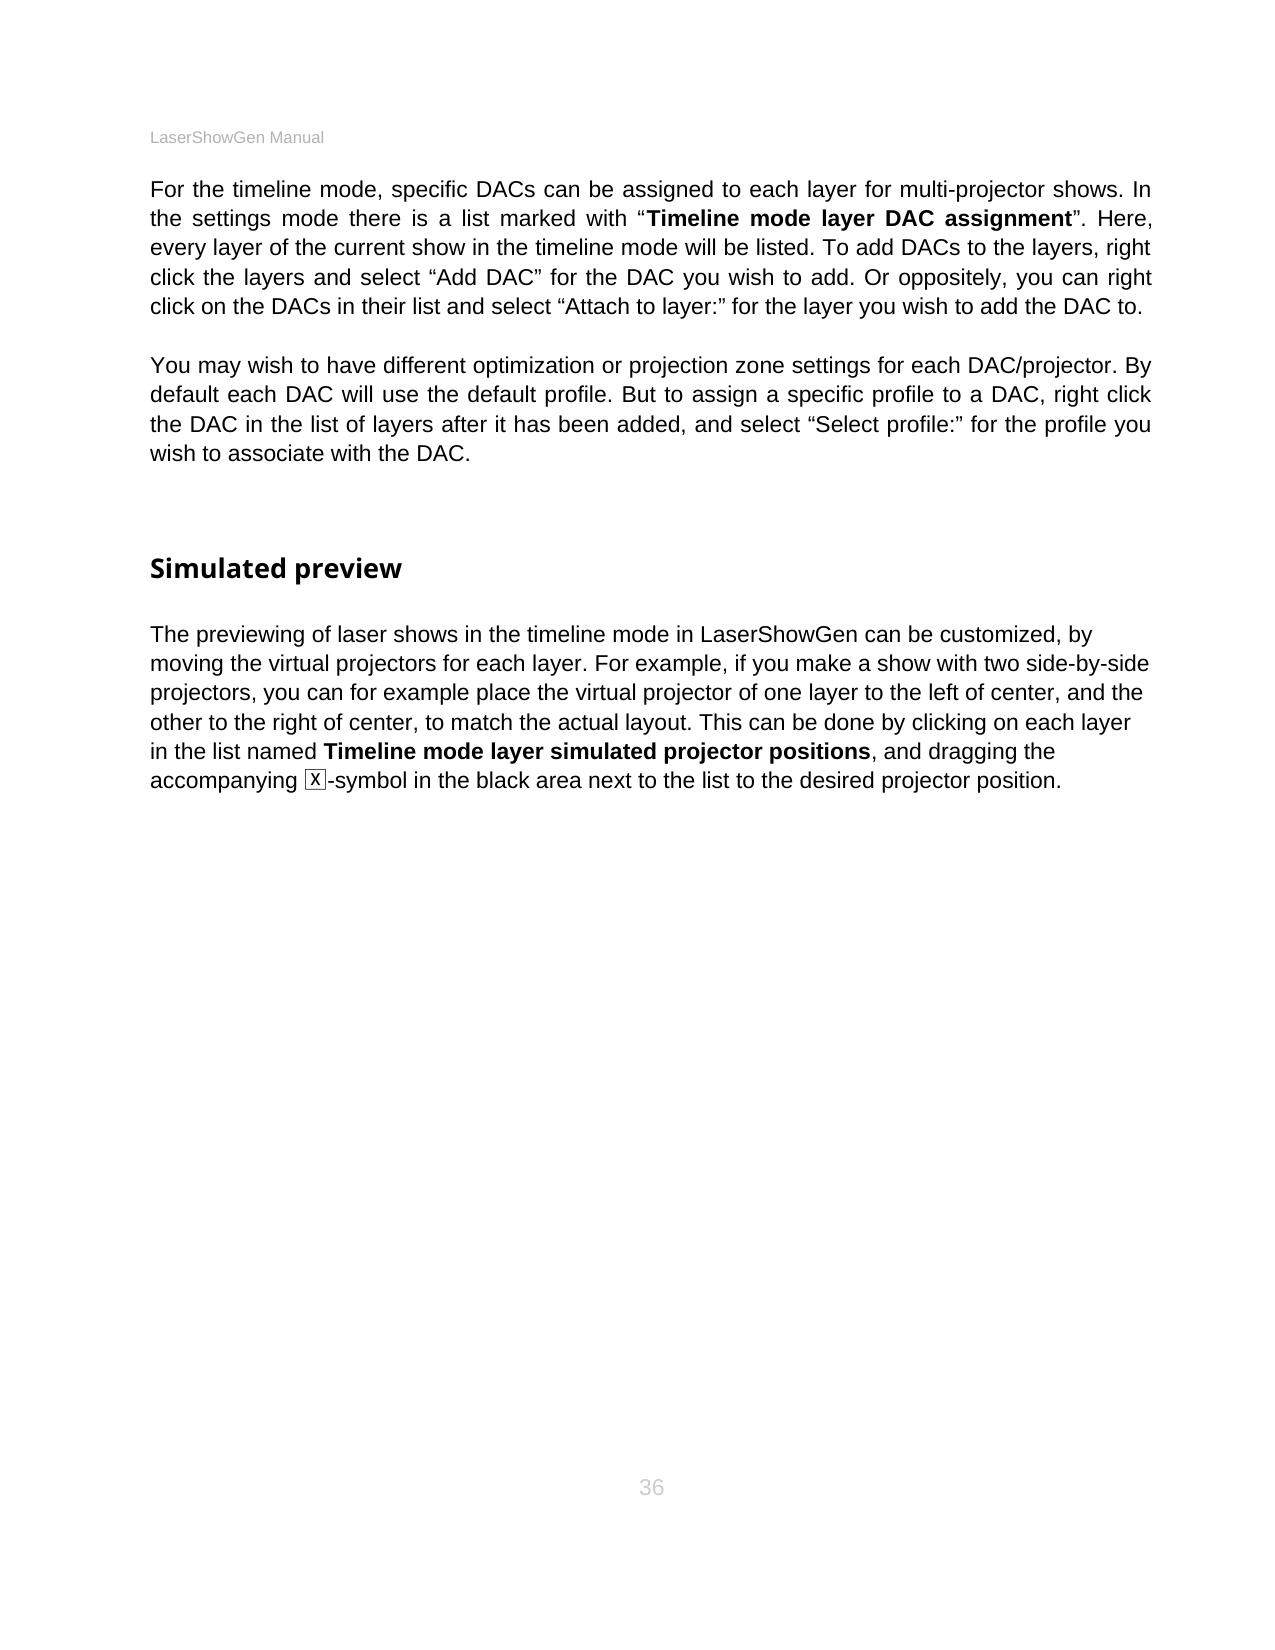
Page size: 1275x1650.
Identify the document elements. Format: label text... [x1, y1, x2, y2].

text For the timeline mode, specific DACs can be assigned to each layer for multi-projector shows. In the settings mode there is a list marked with “Timeline mode layer DAC assignment”. Here, every layer of the current show in the timeline mode will be listed. To add DACs to the layers, right click the layers and select “Add DAC” for the DAC you wish to add. Or oppositely, you can right click on the DACs in their list and select “Attach to layer:” for the layer you wish to add the DAC to. [150, 176, 1153, 319]
text The previewing of laser shows in the timeline mode in LaserShowGen can be customized, by moving the virtual projectors for each layer. For example, if you make a show with two side-by-side projectors, you can for example place the virtual projector of one layer to the left of center, and the other to the right of center, to match the actual layout. This can be done by clicking on each layer in the list named Timeline mode layer simulated projector positions, and dragging the accompanying 🅇-symbol in the black area next to the list to the desired projector position. [150, 621, 1153, 794]
text You may wish to have different optimization or projection zone settings for each DAC/projector. By default each DAC will use the default profile. But to assign a specific profile to a DAC, right click the DAC in the list of layers after it has been added, and select “Select profile:” for the profile you wish to associate with the DAC. [150, 323, 1153, 466]
subtitle Simulated preview [150, 549, 1153, 586]
